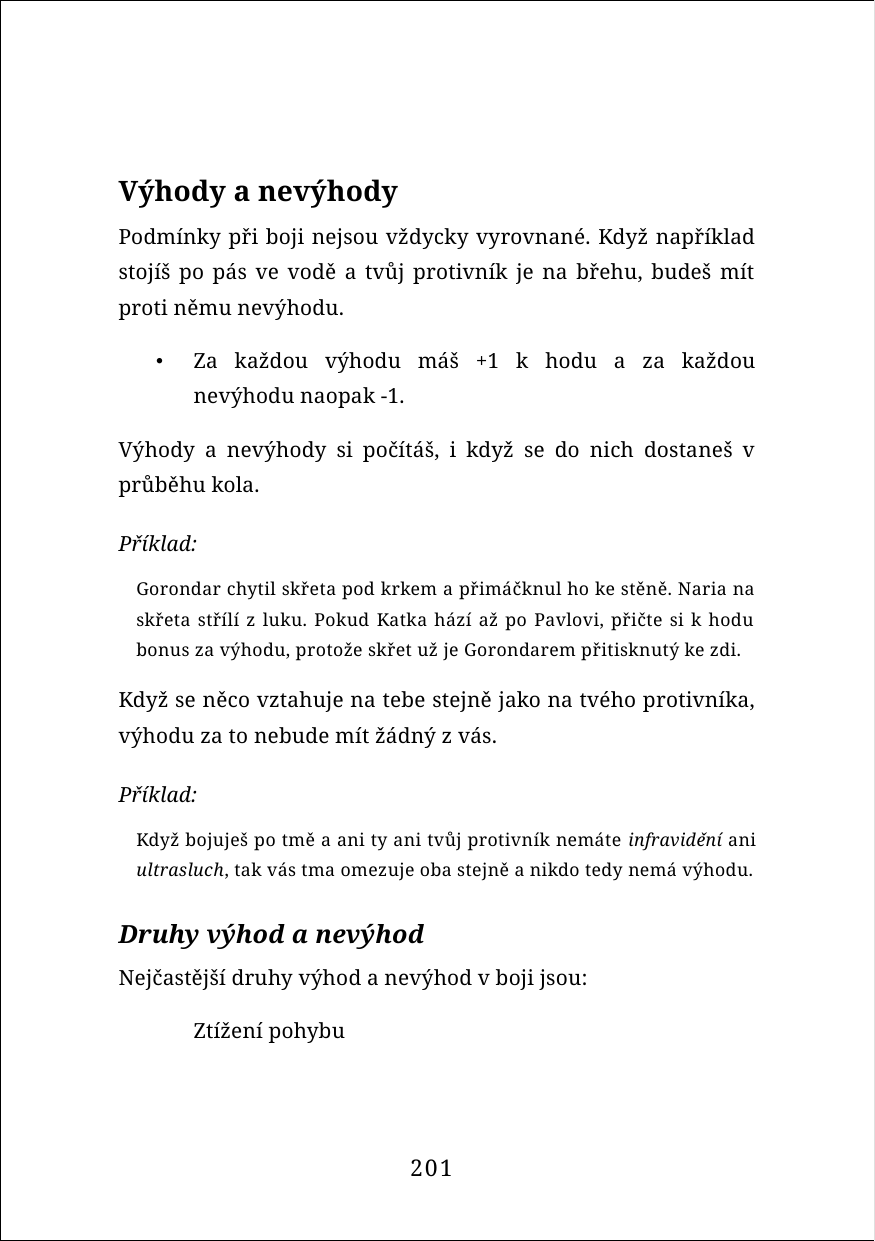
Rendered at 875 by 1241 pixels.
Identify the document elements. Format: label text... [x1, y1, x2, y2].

text Když bojuješ po tmě a ani ty ani tvůj protivník nemáte infravidění ani ultrasluch, tak vás tma omezuje oba stejně a nikdo tedy nemá výhodu. [136, 827, 756, 882]
text Když se něco vztahuje na tebe stejně jako na tvého protivníka, výhodu za to nebude mít žádný z vás. [118, 685, 756, 749]
list Ztížení pohybu [156, 1016, 756, 1044]
text Příklad: [118, 780, 756, 808]
subtitle Výhody a nevýhody [118, 172, 756, 210]
text Výhody a nevýhody si počítáš, i když se do nich dostaneš v průběhu kola. [118, 435, 756, 499]
list Za každou výhodu máš +1 k hodu a za každou nevýhodu naopak -1. [156, 346, 756, 410]
subtitle Druhy výhod a nevýhod [118, 917, 756, 951]
text Nejčastější druhy výhod a nevýhod v boji jsou: [118, 963, 756, 991]
text Příklad: [118, 529, 756, 558]
text Gorondar chytil skřeta pod krkem a přimáčknul ho ke stěně. Naria na skřeta střílí z luku. Pokud Katka hází až po Pavlovi, přičte si k hodu bonus za výhodu, protože skřet už je Gorondarem přitisknutý ke zdi. [136, 577, 756, 661]
text Podmínky při boji nejsou vždycky vyrovnané. Když například stojíš po pás ve vodě a tvůj protivník je na břehu, budeš mít proti němu nevýhodu. [118, 222, 756, 321]
